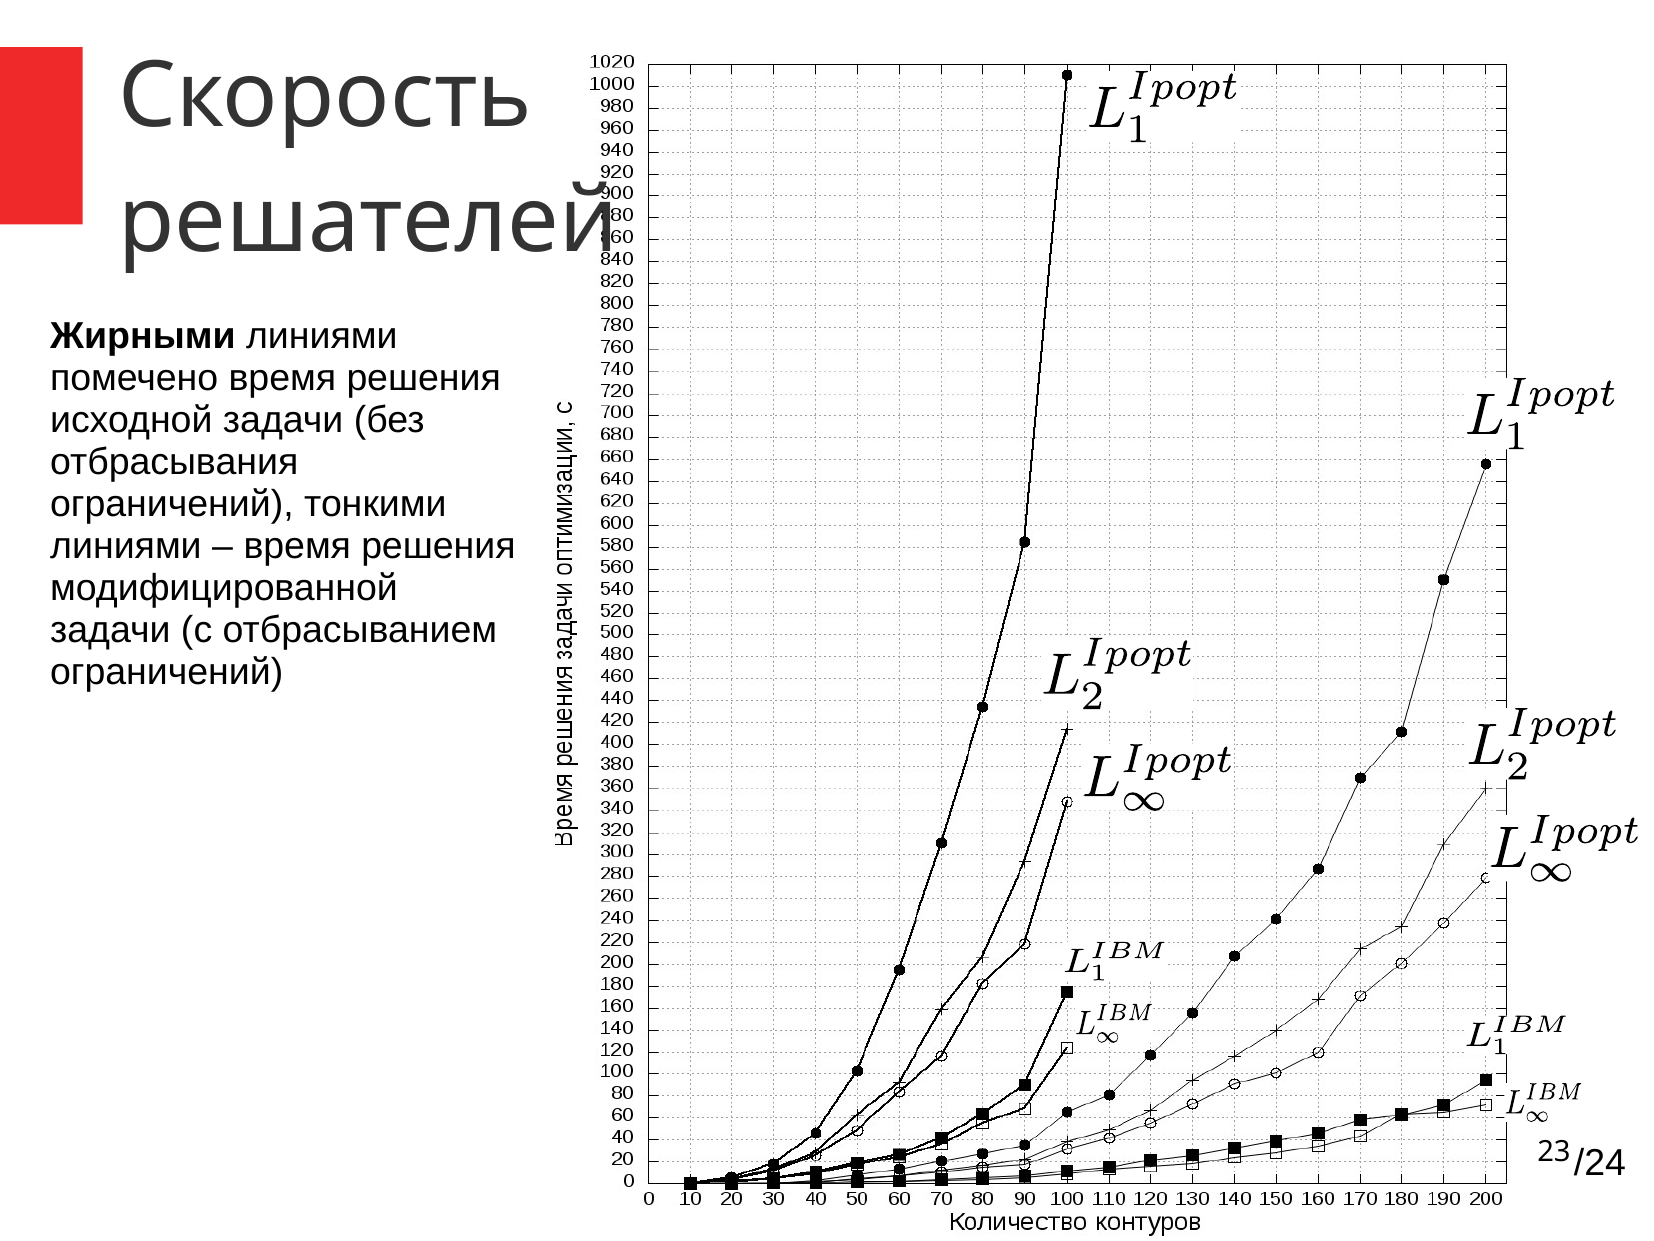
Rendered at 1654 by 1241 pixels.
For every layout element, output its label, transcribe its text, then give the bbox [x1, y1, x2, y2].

text_box [1466, 708, 1619, 780]
text_box [1464, 1015, 1568, 1055]
text_box [1074, 1003, 1154, 1043]
text_box [1488, 814, 1641, 882]
text_box /24 [1559, 1134, 1654, 1205]
title Скорость решателей [118, 45, 1571, 261]
text_box [1504, 1083, 1583, 1123]
text_box [1464, 377, 1617, 450]
text_box [1062, 941, 1167, 981]
text_box [1081, 744, 1234, 811]
text_box Жирными линиями помечено время решения исходной задачи (без отбрасывания ограничений), тонкими линиями – время решения модифицированной задачи (с отбрасыванием ограничений) [35, 307, 544, 700]
text_box [1040, 637, 1193, 710]
picture [555, 261, 1536, 1239]
text_box [1086, 70, 1239, 143]
